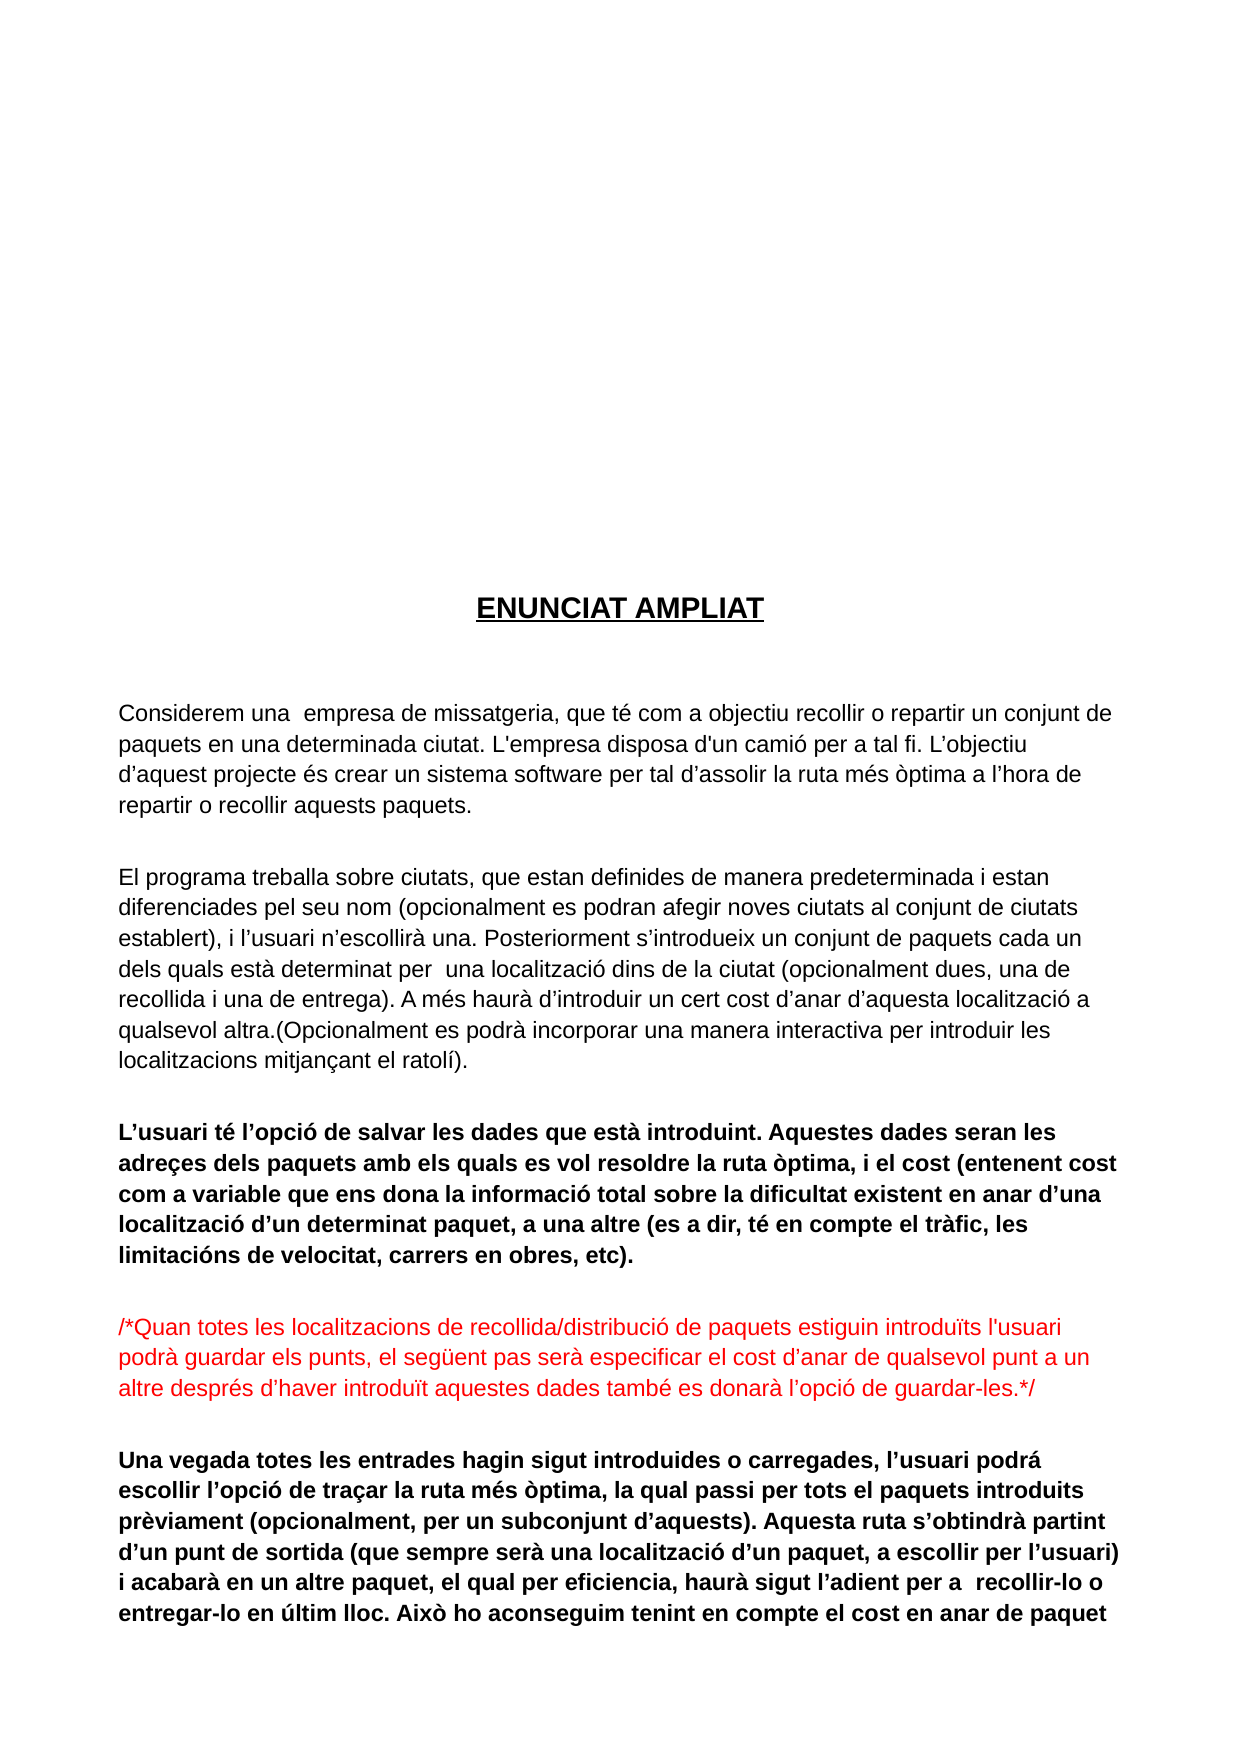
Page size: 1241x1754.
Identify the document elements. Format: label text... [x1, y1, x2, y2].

text L’usuari té l’opció de salvar les dades que està introduint. Aquestes dades seran les adreçes dels paquets amb els quals es vol resoldre la ruta òptima, i el cost (entenent cost com a variable que ens dona la informació total sobre la dificultat existent en anar d’una localització d’un determinat paquet, a una altre (es a dir, té en compte el tràfic, les limitacións de velocitat, carrers en obres, etc). [118, 1119, 1122, 1268]
text El programa treballa sobre ciutats, que estan definides de manera predeterminada i estan diferenciades pel seu nom (opcionalment es podran afegir noves ciutats al conjunt de ciutats establert), i l’usuari n’escollirà una. Posteriorment s’introdueix un conjunt de paquets cada un dels quals està determinat per una localització dins de la ciutat (opcionalment dues, una de recollida i una de entrega). A més haurà d’introduir un cert cost d’anar d’aquesta localització a qualsevol altra.(Opcionalment es podrà incorporar una manera interactiva per introduir les localitzacions mitjançant el ratolí). [118, 863, 1122, 1074]
text Una vegada totes les entrades hagin sigut introduides o carregades, l’usuari podrá escollir l’opció de traçar la ruta més òptima, la qual passi per tots el paquets introduits prèviament (opcionalment, per un subconjunt d’aquests). Aquesta ruta s’obtindrà partint d’un punt de sortida (que sempre serà una localització d’un paquet, a escollir per l’usuari) i acabarà en un altre paquet, el qual per eficiencia, haurà sigut l’adient per a recollir-lo o entregar-lo en últim lloc. Això ho aconseguim tenint en compte el cost en anar de paquet [118, 1446, 1122, 1626]
text /*Quan totes les localitzacions de recollida/distribució de paquets estiguin introduïts l'usuari podrà guardar els punts, el següent pas serà especificar el cost d’anar de qualsevol punt a un altre després d’haver introduït aquestes dades també es donarà l’opció de guardar-les.*/ [118, 1313, 1122, 1401]
text Considerem una empresa de missatgeria, que té com a objectiu recollir o repartir un conjunt de paquets en una determinada ciutat. L'empresa disposa d'un camió per a tal fi. L’objectiu d’aquest projecte és crear un sistema software per tal d’assolir la ruta més òptima a l’hora de repartir o recollir aquests paquets. [118, 699, 1122, 818]
text ENUNCIAT AMPLIAT [118, 591, 1122, 625]
